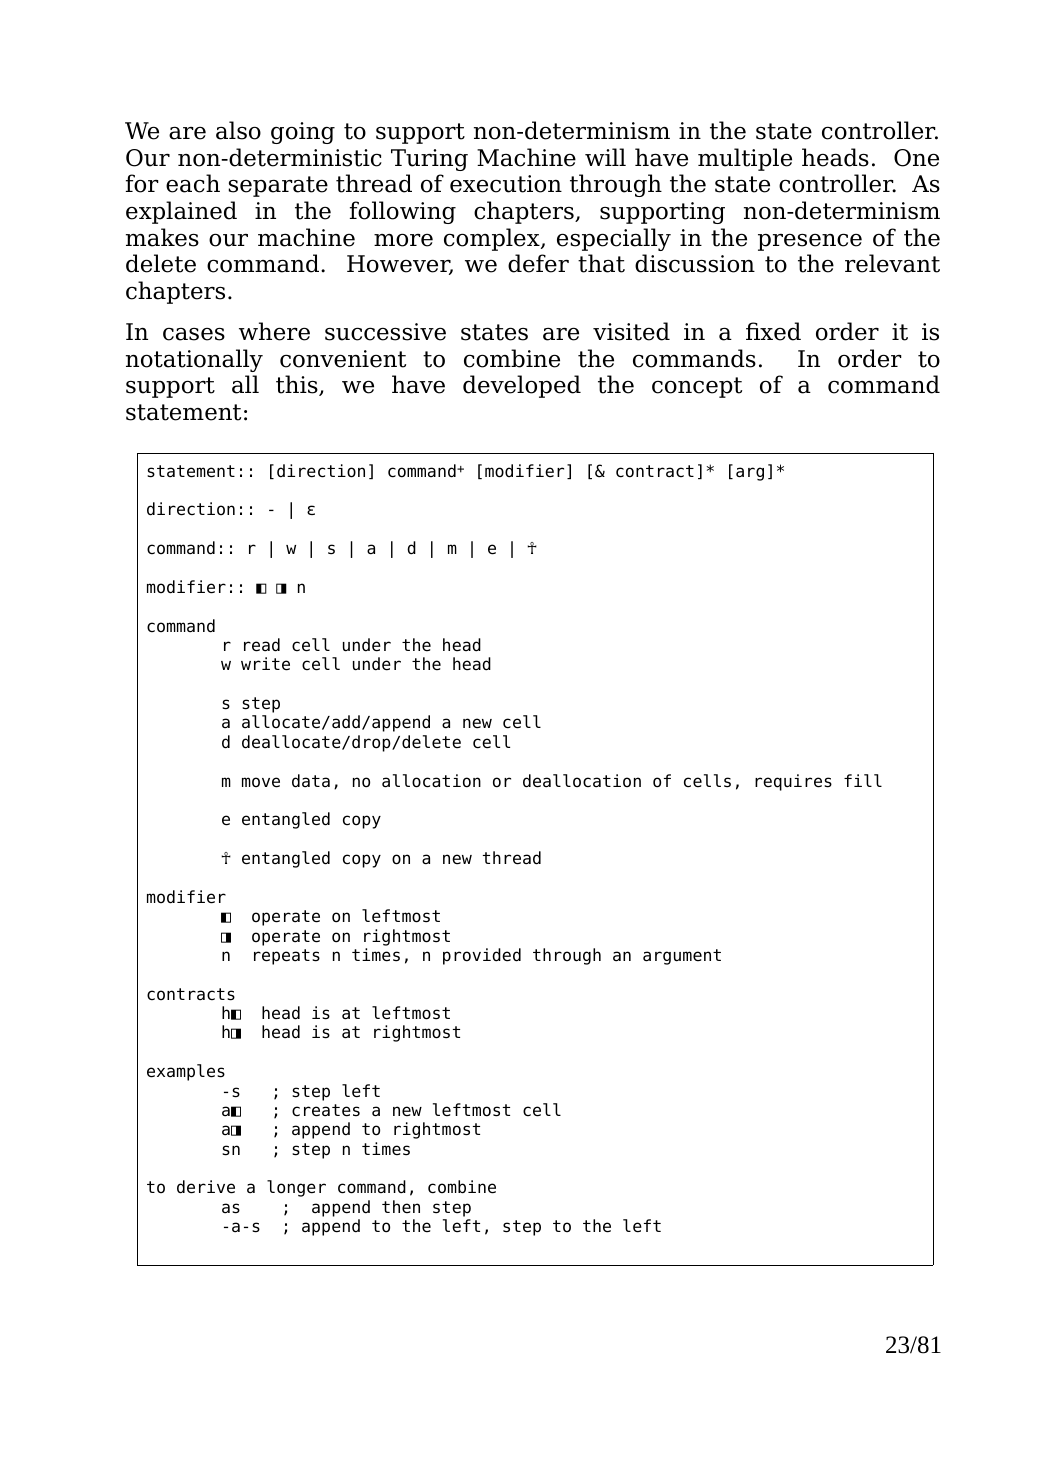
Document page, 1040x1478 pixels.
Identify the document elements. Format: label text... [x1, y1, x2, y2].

text m move data, no allocation or deallocation of cells, requires fill [146, 771, 924, 791]
text w write cell under the head [146, 655, 924, 674]
text h◧ head is at leftmost [146, 1004, 924, 1023]
text modifier:: ◧ ◨ n [146, 578, 924, 597]
text a◧ ; creates a new leftmost cell [146, 1101, 924, 1120]
text command:: r | w | s | a | d | m | e | ☥ [146, 539, 924, 558]
text modifier [146, 888, 924, 907]
text e entangled copy [146, 810, 924, 829]
text -a-s ; append to the left, step to the left [146, 1217, 924, 1236]
text n repeats n times, n provided through an argument [146, 946, 924, 965]
text ◨ operate on rightmost [146, 926, 924, 946]
text -s ; step left [146, 1081, 924, 1101]
text command [146, 616, 924, 636]
text a allocate/add/append a new cell [146, 713, 924, 733]
text h◨ head is at rightmost [146, 1023, 924, 1043]
text r read cell under the head [146, 636, 924, 655]
text examples [146, 1062, 924, 1081]
text ◧ operate on leftmost [146, 907, 924, 926]
text to derive a longer command, combine [146, 1178, 924, 1198]
text a◨ ; append to rightmost [146, 1120, 924, 1139]
text contracts [146, 984, 924, 1004]
text s step [146, 694, 924, 713]
text sn ; step n times [146, 1139, 924, 1159]
text In cases where successive states are visited in a fixed order it is notationally convenient to combine the commands. In order to support all this, we have developed the concept of a command statement: [125, 319, 942, 426]
text d deallocate/drop/delete cell [146, 733, 924, 752]
text statement:: [direction] command+ [modifier] [& contract]* [arg]* [146, 461, 924, 481]
text direction:: - | ε [146, 500, 924, 519]
text as ; append then step [146, 1198, 924, 1217]
text We are also going to support non-determinism in the state controller. Our non-deterministic Turing Machine will have multiple heads. One for each separate thread of execution through the state controller. As explained in the following chapters, supporting non-determinism makes our machine more complex, especially in the presence of the delete command. However, we defer that discussion to the relevant chapters. [125, 118, 942, 305]
text ☥ entangled copy on a new thread [146, 849, 924, 868]
